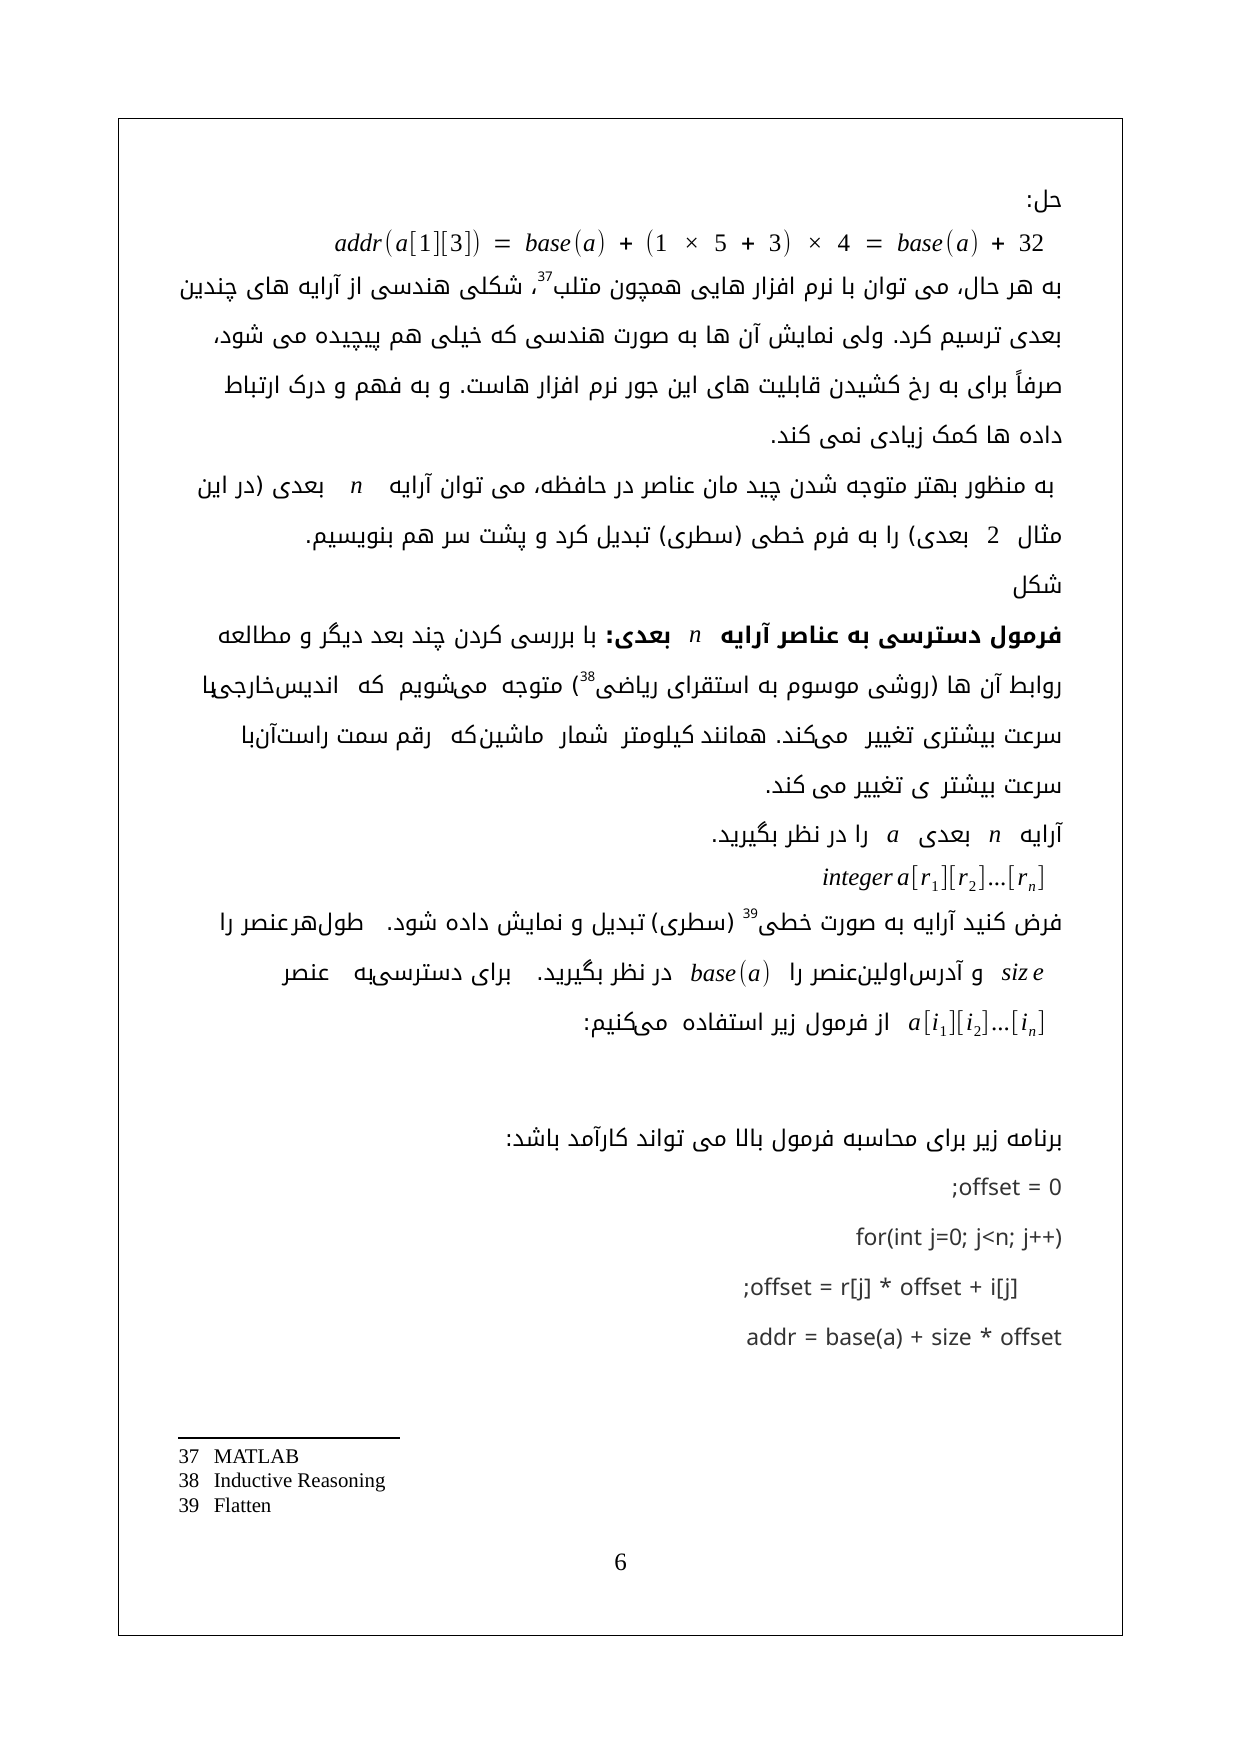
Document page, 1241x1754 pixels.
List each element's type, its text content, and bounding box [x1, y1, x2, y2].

text فرض کنید آرایه به صورت خطی (سطری) تبدیل و نمایش داده شود. طول هر عنصر راو آدرس اولین عنصر رادر نظر بگیرید. برای دسترسی به عنصراز فرمول زیر استفاده می کنیم: [178, 901, 1062, 1044]
text شکل [178, 564, 1062, 607]
text Flatten [178, 1492, 1062, 1517]
text offset = r[j] * offset + i[j]; [178, 1266, 1062, 1310]
text برنامه زیر برای محاسبه فرمول بالا می تواند کارآمد باشد: [178, 1117, 1062, 1160]
text offset = 0; [178, 1166, 1062, 1210]
text for(int j=0; j<n; j++) [178, 1216, 1062, 1260]
text MATLAB [178, 1444, 1062, 1468]
text آرایهبعدیرا در نظر بگیرید. [178, 813, 1062, 857]
text فرمول دسترسی به عناصر آرایهبعدی: با بررسی کردن چند بعد دیگر و مطالعه روابط آن ها (روشی موسوم به استقرای ریاضی) متوجه می شویم که اندیس خارجی با سرعت بیشتری تغییر می کند. همانند کیلومتر شمار ماشین که رقم سمت راست آن با سرعت بیشتری تغییر می کند. [178, 614, 1062, 807]
text حل: [178, 178, 1062, 222]
text به منظور بهتر متوجه شدن چید مان عناصر در حافظه، می توان آرایه بعدی (در این مثالبعدی) را به فرم خطی (سطری) تبدیل کرد و پشت سر هم بنویسیم. [178, 464, 1062, 558]
text به هر حال، می توان با نرم افزار هایی همچون متلب، شکلی هندسی از آرایه های چندین بعدی ترسیم کرد. ولی نمایش آن ها به صورت هندسی که خیلی هم پیچیده می شود، صرفاً برای به رخ کشیدن قابلیت‌ های این‌ جور نرم‌ افزار هاست. و به فهم و درک ارتباط داده‌ ها کمک زیادی نمی کند. [178, 265, 1062, 458]
text Inductive Reasoning [178, 1468, 1062, 1492]
text addr = base(a) + size * offset [178, 1316, 1062, 1359]
